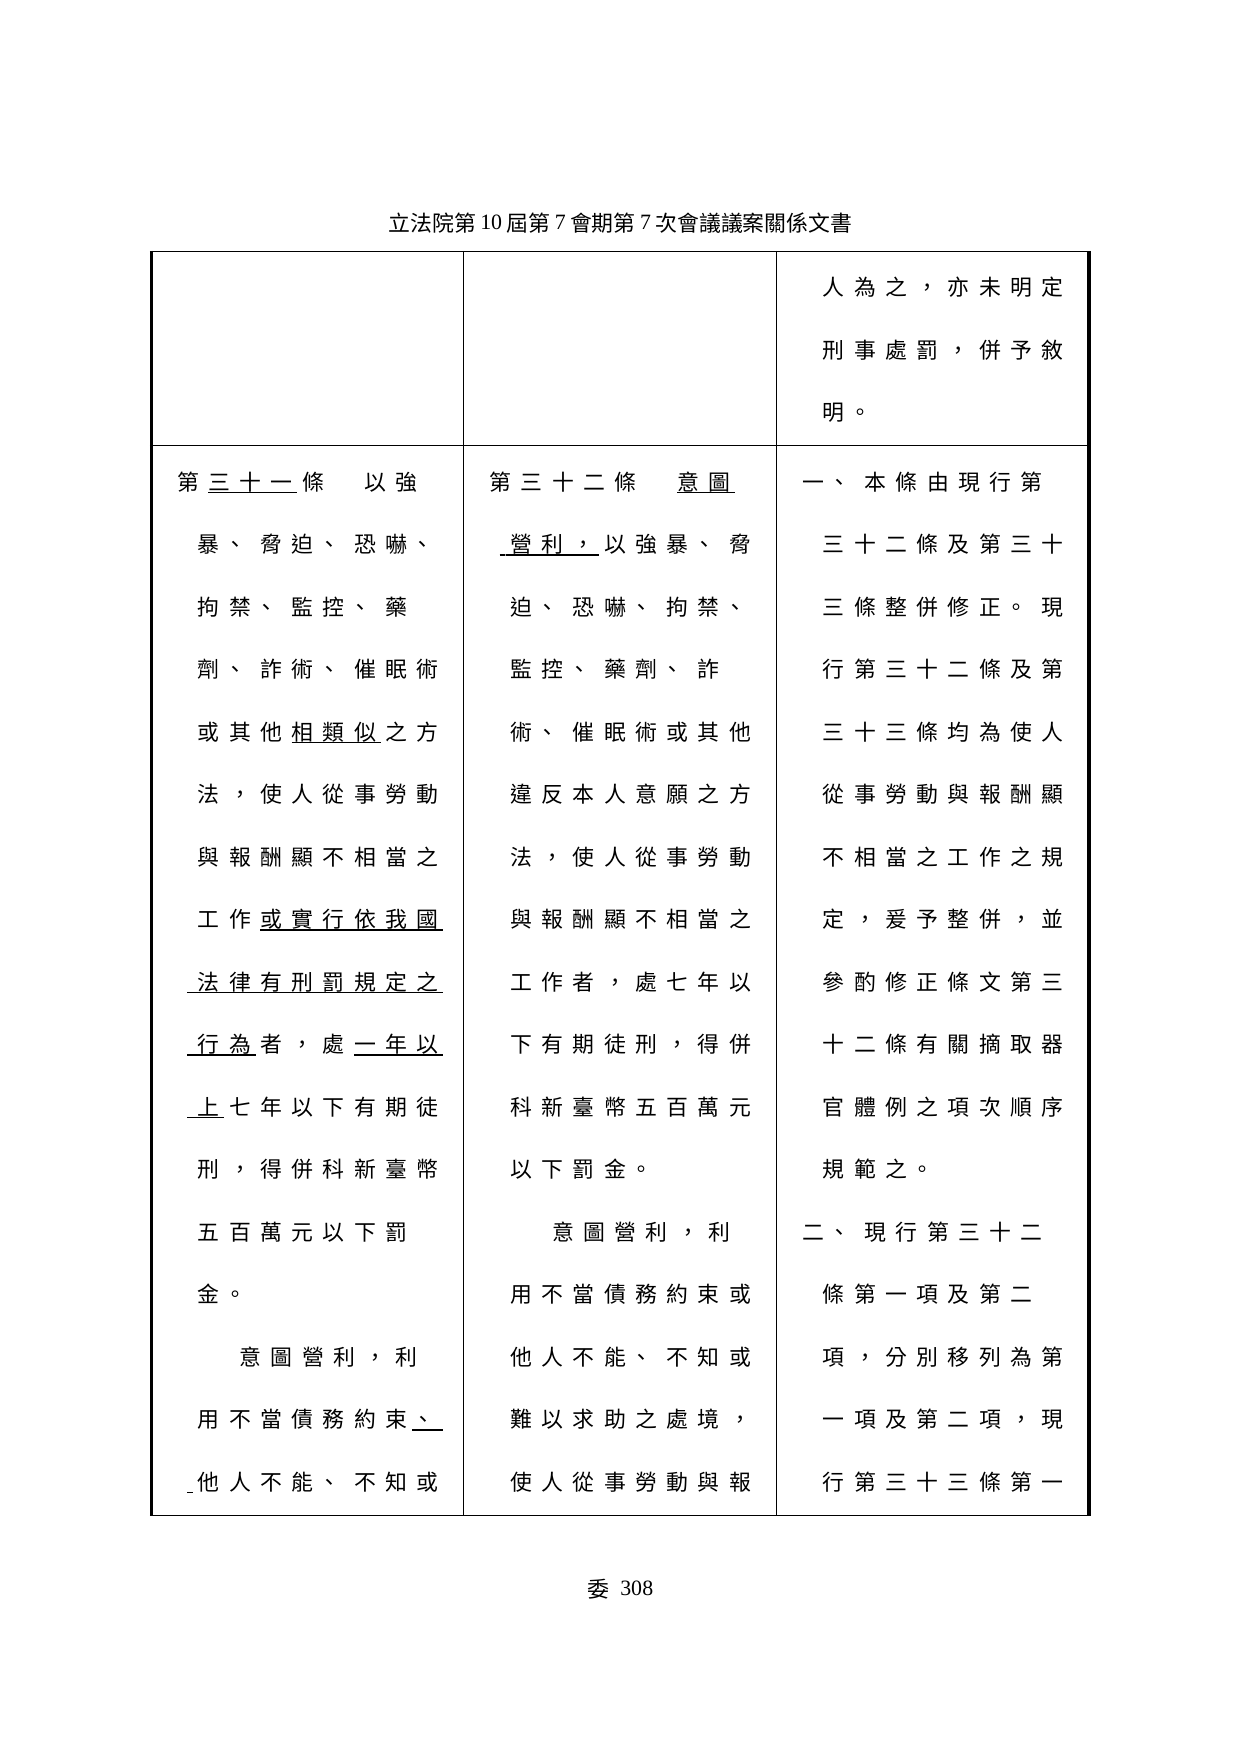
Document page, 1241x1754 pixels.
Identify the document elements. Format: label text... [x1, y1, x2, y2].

table_cell 第三十一條 以強暴、脅迫、恐嚇、拘禁、監控、藥劑、詐術、催眠術或其他相類似之方法，使人從事勞動與報酬顯不相當之工作或實行依我國法律有刑罰規定之行為者，處一年以上七年以下有期徒刑，得併科新臺幣五百萬元以下罰金。 意圖營利，利用不當債務約束、他人不能、不知或 [153, 446, 463, 1514]
table_cell 第三十二條 意圖營利，以強暴、脅迫、恐嚇、拘禁、監控、藥劑、詐術、催眠術或其他違反本人意願之方法，使人從事勞動與報酬顯不相當之工作者，處七年以下有期徒刑，得併科新臺幣五百萬元以下罰金。 意圖營利，利用不當債務約束或他人不能、不知或難以求助之處境，使人從事勞動與報 [464, 446, 776, 1514]
table_cell [153, 252, 463, 445]
table_cell [464, 252, 776, 445]
table_cell 一、本條由現行第三十二條及第三十三條整併修正。現行第三十二條及第三十三條均為使人從事勞動與報酬顯不相當之工作之規定，爰予整併，並參酌修正條文第三十二條有關摘取器官體例之項次順序規範之。 二、現行第三十二條第一項及第二項，分別移列為第一項及第二項，現行第三十三條第一 [777, 446, 1087, 1514]
table_cell 人為之，亦未明定刑事處罰，併予敘明。 [777, 252, 1087, 445]
